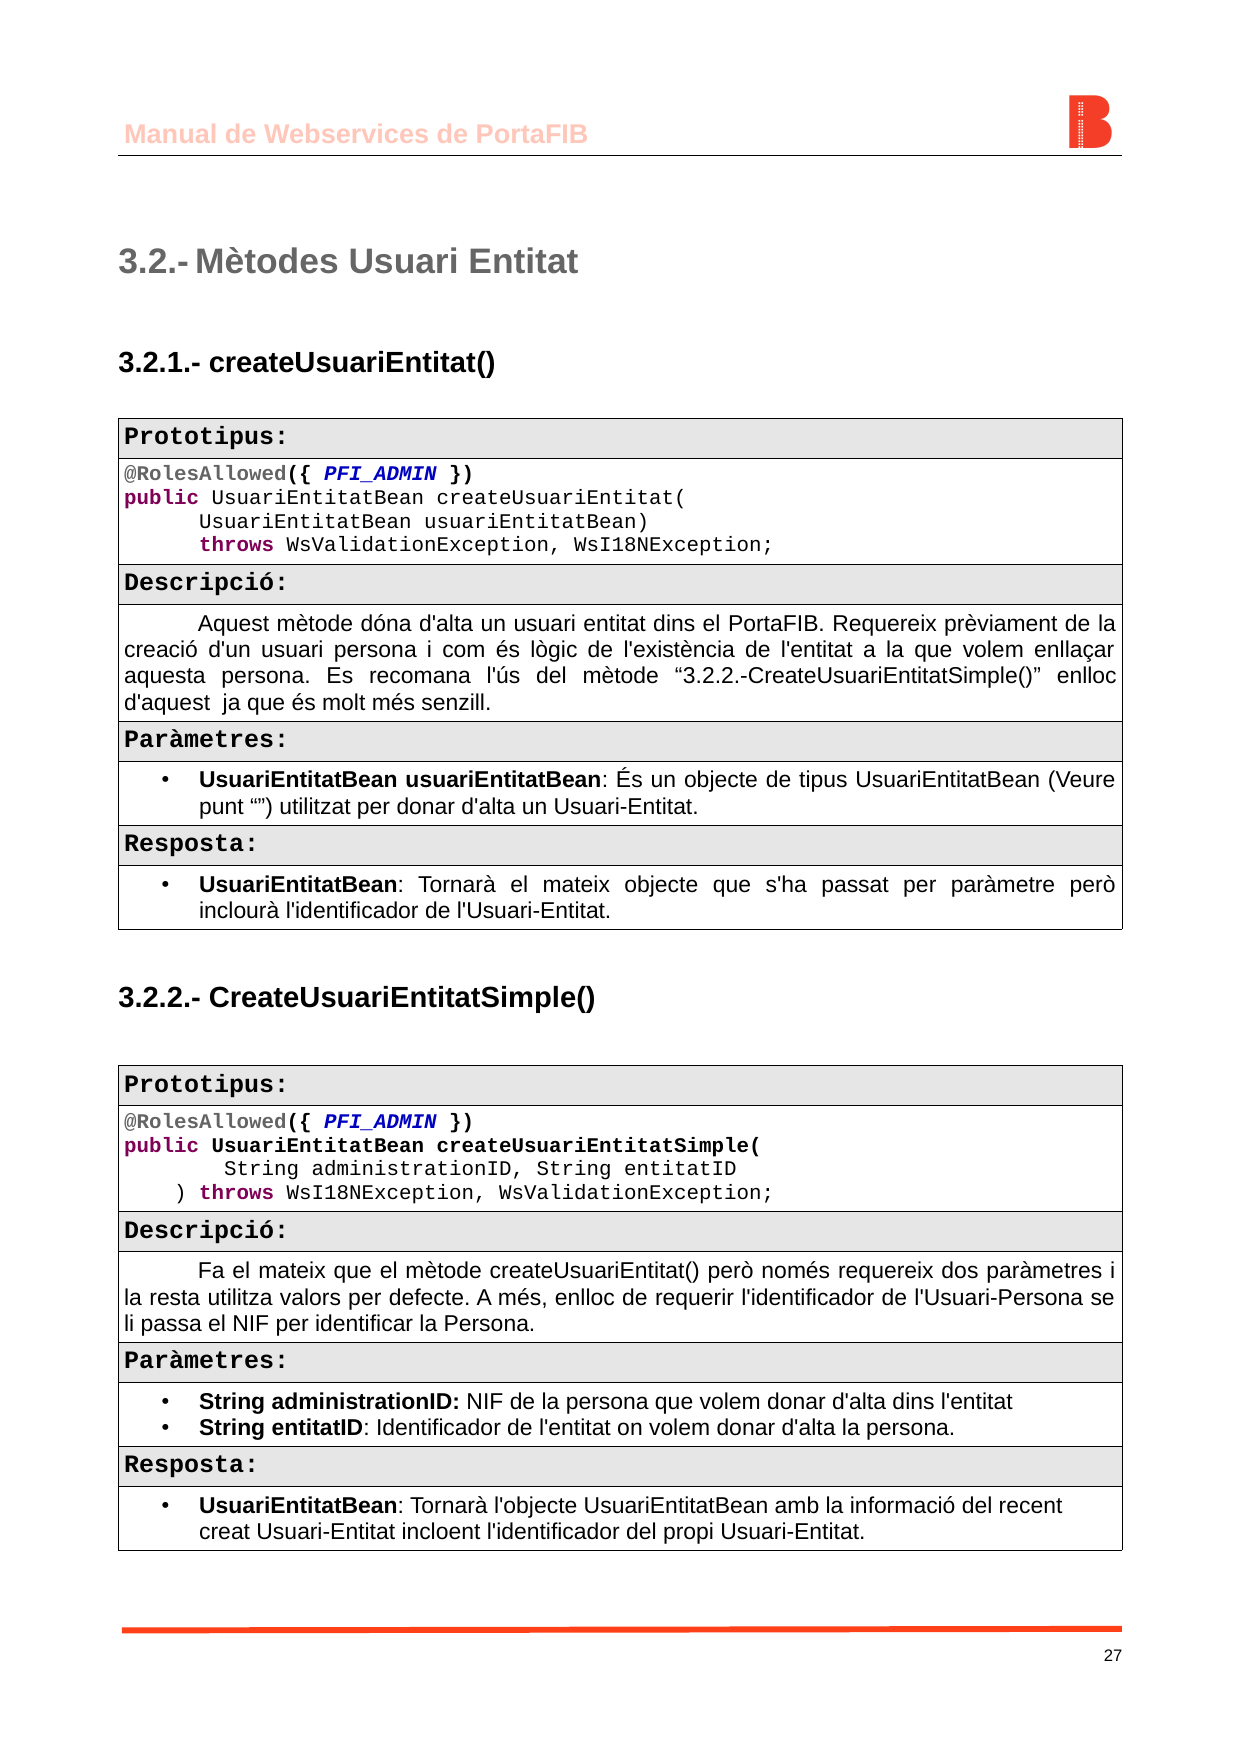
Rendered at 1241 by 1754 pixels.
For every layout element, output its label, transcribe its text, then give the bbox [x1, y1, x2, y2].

table_cell Resposta: [119, 1447, 1122, 1486]
table_cell UsuariEntitatBean usuariEntitatBean: És un objecte de tipus UsuariEntitatBean (Veure punt “”) utilitzat per donar d'alta un Usuari-Entitat. [119, 762, 1122, 825]
table_header Prototipus: [119, 419, 1122, 458]
subtitle createUsuariEntitat() [118, 345, 1122, 379]
table_header Prototipus: [119, 1066, 1122, 1105]
table_cell String administrationID: NIF de la persona que volem donar d'alta dins l'entitat String entitatID: Identificador de l'entitat on volem donar d'alta la persona. [119, 1383, 1122, 1446]
table_cell Resposta: [119, 826, 1122, 865]
table_cell Fa el mateix que el mètode createUsuariEntitat() però només requereix dos paràmetres i la resta utilitza valors per defecte. A més, enlloc de requerir l'identificador de l'Usuari-Persona se li passa el NIF per identificar la Persona. [119, 1252, 1122, 1342]
table_cell Descripció: [119, 1212, 1122, 1251]
picture [1063, 94, 1117, 150]
table_cell @RolesAllowed({ PFI_ADMIN }) public UsuariEntitatBean createUsuariEntitatSimple( String administrationID, String entitatID ) throws WsI18NException, WsValidationException; [119, 1106, 1122, 1211]
table_cell @RolesAllowed({ PFI_ADMIN }) public UsuariEntitatBean createUsuariEntitat( UsuariEntitatBean usuariEntitatBean) throws WsValidationException, WsI18NException; [119, 459, 1122, 564]
subtitle Mètodes Usuari Entitat [118, 241, 1122, 281]
subtitle CreateUsuariEntitatSimple() [118, 980, 1122, 1014]
table_cell Paràmetres: [119, 722, 1122, 761]
table_cell Paràmetres: [119, 1343, 1122, 1382]
table_cell UsuariEntitatBean: Tornarà el mateix objecte que s'ha passat per paràmetre però inclourà l'identificador de l'Usuari-Entitat. [119, 866, 1122, 929]
table_cell Aquest mètode dóna d'alta un usuari entitat dins el PortaFIB. Requereix prèviament de la creació d'un usuari persona i com és lògic de l'existència de l'entitat a la que volem enllaçar aquesta persona. Es recomana l'ús del mètode “3.2.2.-CreateUsuariEntitatSimple()” enlloc d'aquest ja que és molt més senzill. [119, 605, 1122, 721]
table_cell UsuariEntitatBean: Tornarà l'objecte UsuariEntitatBean amb la informació del recent creat Usuari-Entitat incloent l'identificador del propi Usuari-Entitat. [119, 1487, 1122, 1550]
table_cell Descripció: [119, 565, 1122, 604]
